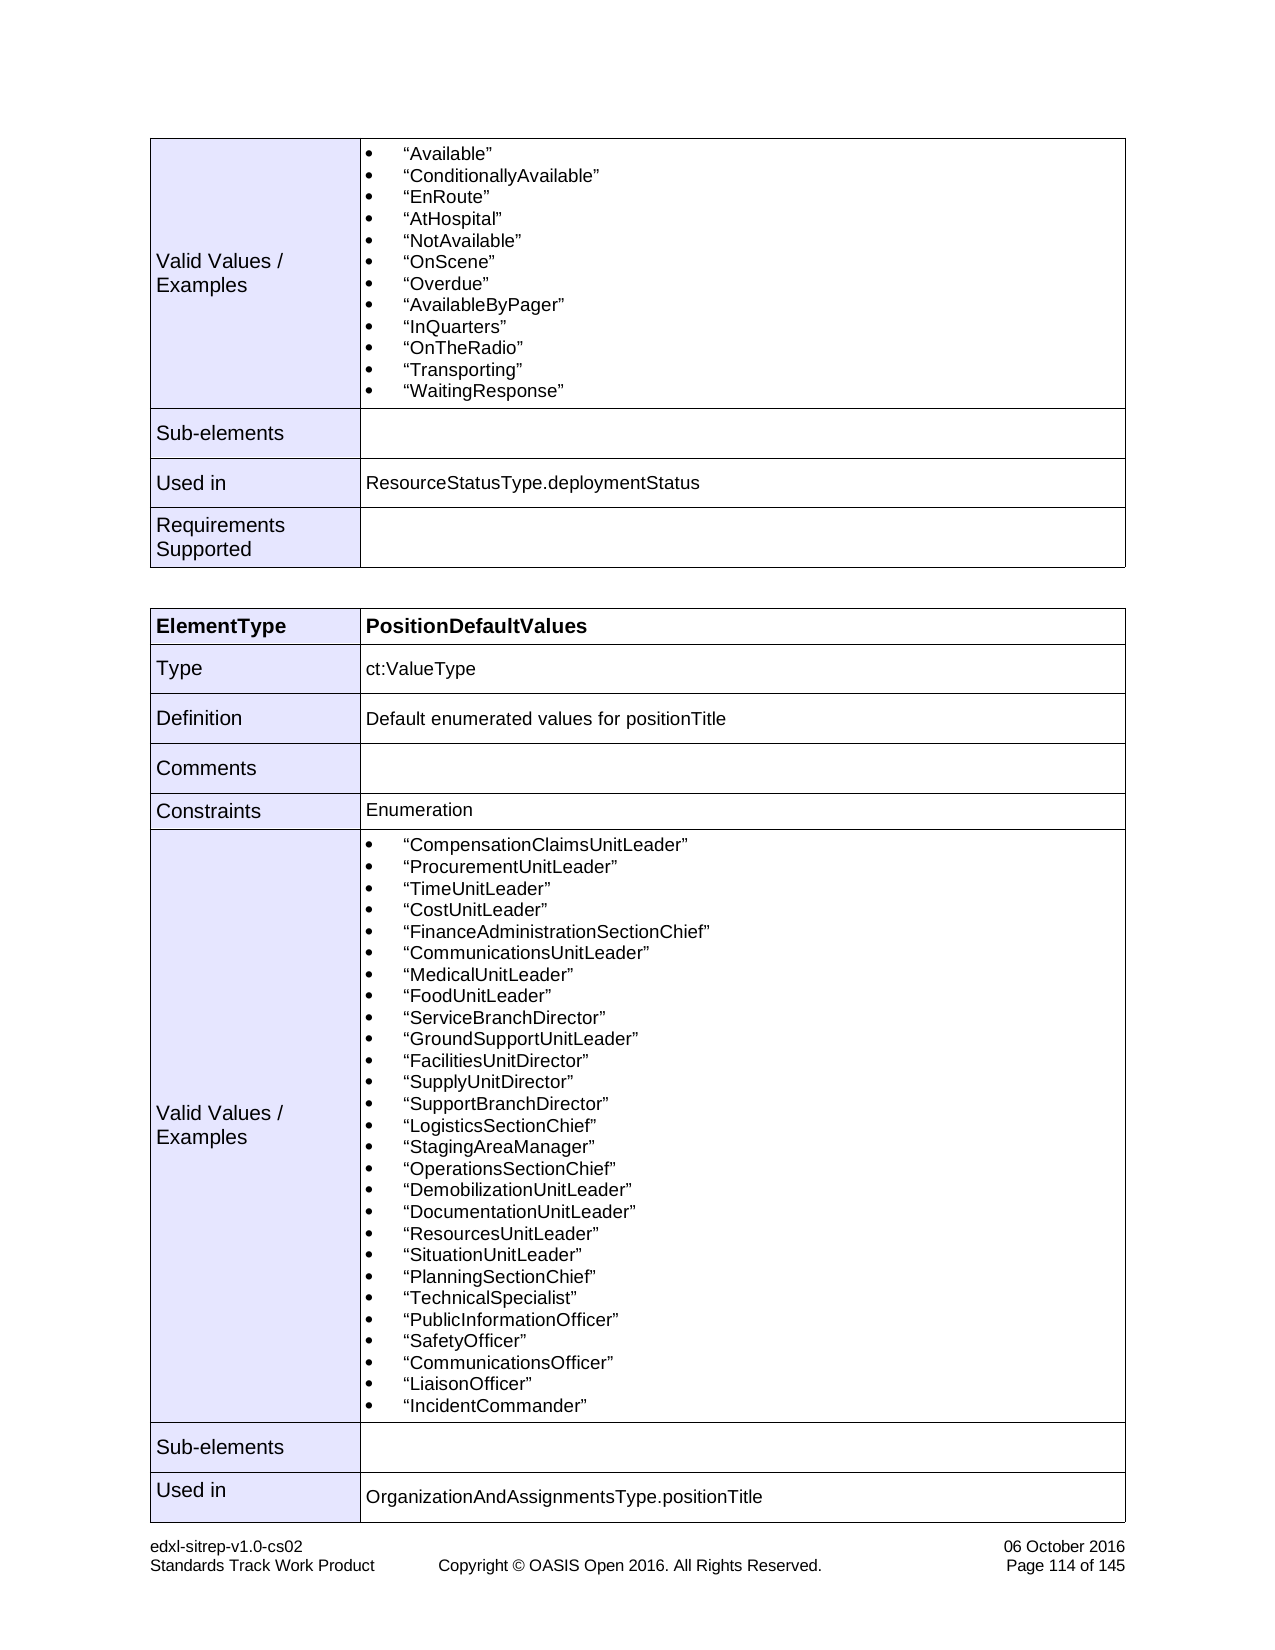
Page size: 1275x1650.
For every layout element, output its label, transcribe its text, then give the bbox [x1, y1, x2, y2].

table_cell Sub-elements [151, 409, 360, 457]
table_cell Valid Values / Examples [151, 830, 360, 1422]
table_cell Constraints [151, 794, 360, 828]
table_cell ResourceStatusType.deploymentStatus [361, 459, 1125, 507]
table_cell [361, 1423, 1125, 1472]
table_cell Enumeration [361, 794, 1125, 828]
table_cell Requirements Supported [151, 508, 360, 567]
table_header PositionDefaultValues [361, 609, 1125, 643]
table_cell [361, 508, 1125, 567]
table_cell Used in [151, 1473, 360, 1522]
table_cell Sub-elements [151, 1423, 360, 1472]
table_cell “CompensationClaimsUnitLeader” “ProcurementUnitLeader” “TimeUnitLeader” “CostUnitLeader” “FinanceAdministrationSectionChief” “CommunicationsUnitLeader” “MedicalUnitLeader” “FoodUnitLeader” “ServiceBranchDirector” “GroundSupportUnitLeader” “FacilitiesUnitDirector” “SupplyUnitDirector” “SupportBranchDirector” “LogisticsSectionChief” “StagingAreaManager” “OperationsSectionChief” “DemobilizationUnitLeader” “DocumentationUnitLeader” “ResourcesUnitLeader” “SituationUnitLeader” “PlanningSectionChief” “TechnicalSpecialist” “PublicInformationOfficer” “SafetyOfficer” “CommunicationsOfficer” “LiaisonOfficer” “IncidentCommander” [361, 830, 1125, 1422]
table_cell Comments [151, 744, 360, 793]
table_cell OrganizationAndAssignmentsType.positionTitle [361, 1473, 1125, 1522]
table_cell [361, 744, 1125, 793]
table_cell ct:ValueType [361, 645, 1125, 693]
table_cell “Available” “ConditionallyAvailable” “EnRoute” “AtHospital” “NotAvailable” “OnScene” “Overdue” “AvailableByPager” “InQuarters” “OnTheRadio” “Transporting” “WaitingResponse” [361, 139, 1125, 408]
table_cell Definition [151, 694, 360, 743]
table_cell Used in [151, 459, 360, 507]
table_cell [361, 409, 1125, 457]
table_header ElementType [151, 609, 360, 643]
table_cell Valid Values / Examples [151, 139, 360, 408]
table_cell Default enumerated values for positionTitle [361, 694, 1125, 743]
table_cell Type [151, 645, 360, 693]
